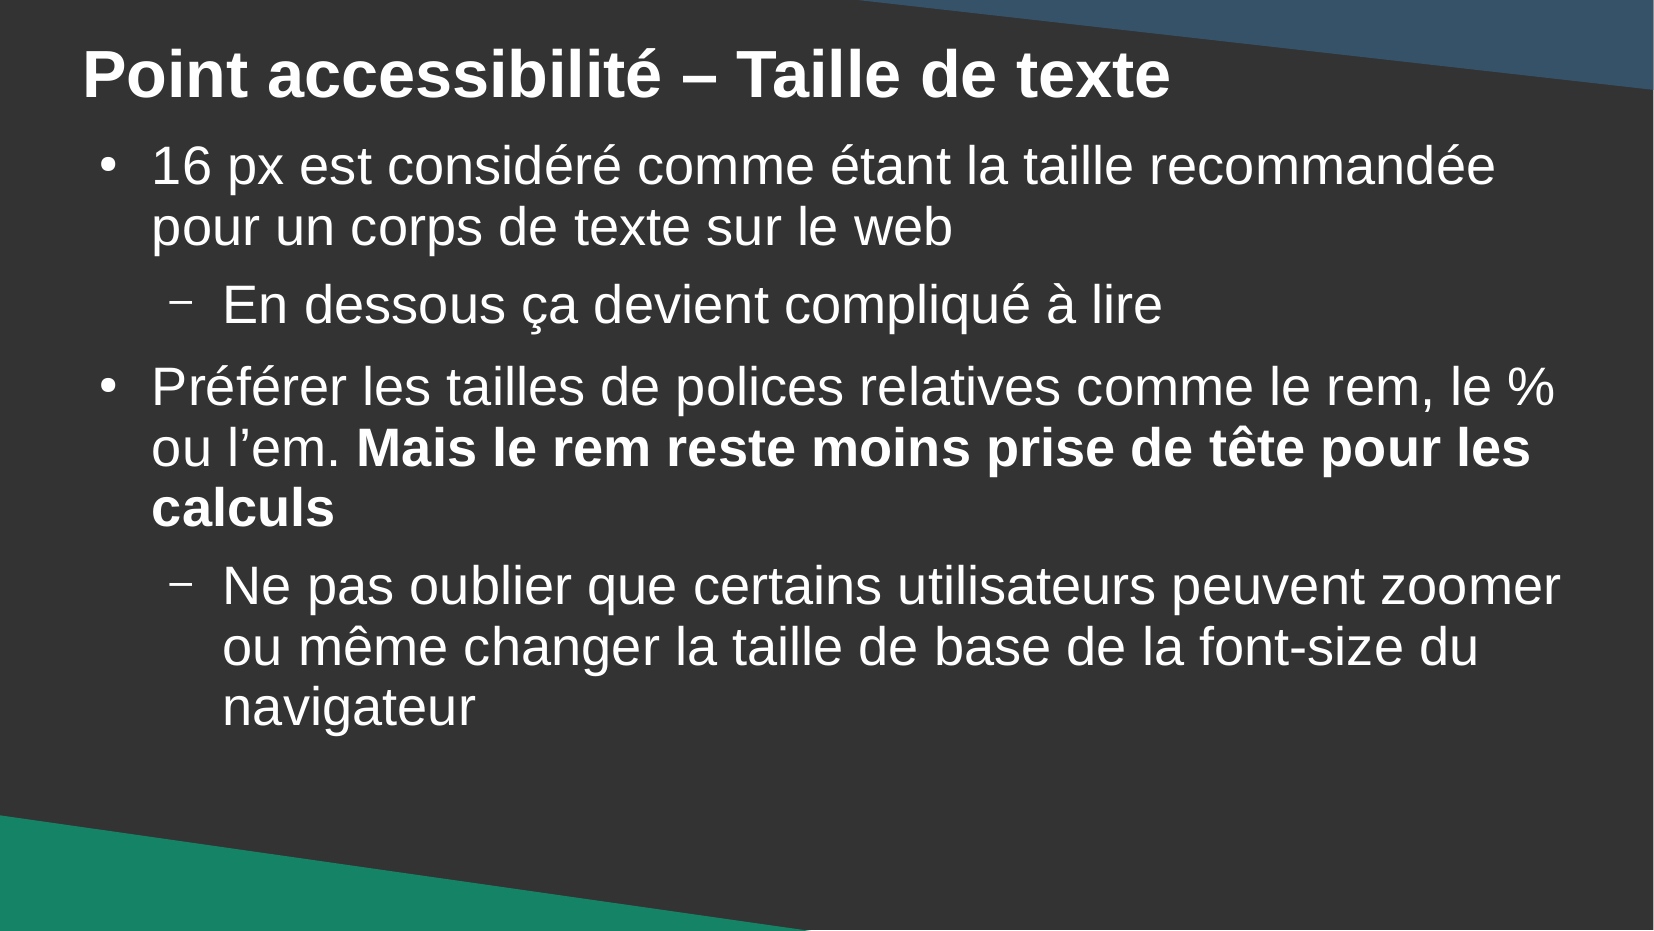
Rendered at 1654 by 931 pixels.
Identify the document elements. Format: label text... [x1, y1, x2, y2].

list 16 px est considéré comme étant la taille recommandée pour un corps de texte sur le web En dessous ça devient compliqué à lire Préférer les tailles de polices relatives comme le rem, le % ou l’em. Mais le rem reste moins prise de tête pour les calculs Ne pas oublier que certains utilisateurs peuvent zoomer ou même changer la taille de base de la font-size du navigateur [80, 135, 1605, 780]
text_box [0, 815, 811, 931]
title Point accessibilité – Taille de texte [82, 37, 1571, 122]
text_box [857, 0, 1654, 90]
